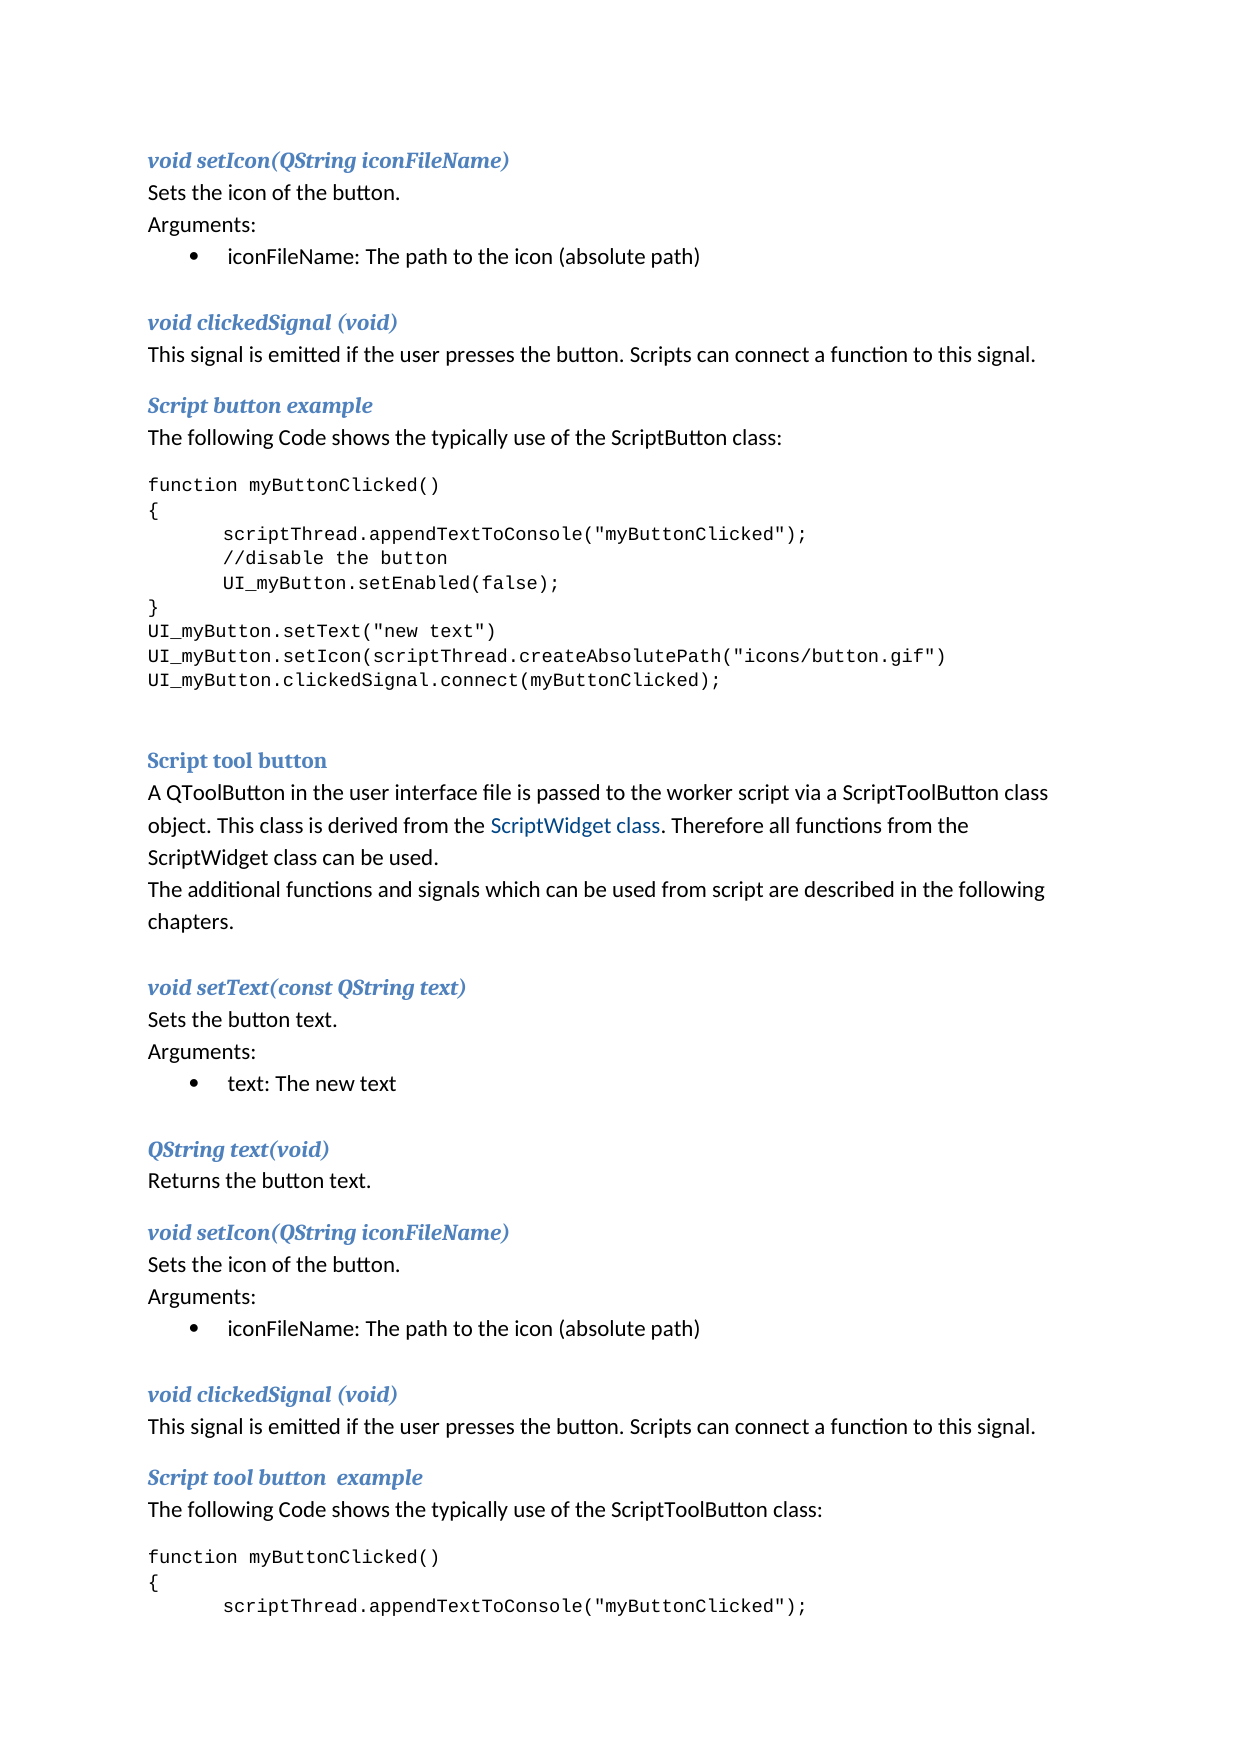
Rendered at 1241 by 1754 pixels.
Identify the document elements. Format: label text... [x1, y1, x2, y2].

subtitle void setIcon(QString iconFileName) [148, 148, 1093, 174]
text Sets the button text. [148, 1005, 1093, 1033]
text The additional functions and signals which can be used from script are described in the following chapters. [148, 875, 1093, 935]
text scriptThread.appendTextToConsole("myButtonClicked"); [148, 525, 1093, 546]
text A QToolButton in the user interface file is passed to the worker script via a ScriptToolButton class object. This class is derived from the ScriptWidget class. Therefore all functions from the ScriptWidget class can be used. [148, 778, 1093, 871]
text UI_myButton.setText("new text") [148, 622, 1093, 643]
text UI_myButton.clickedSignal.connect(myButtonClicked); [148, 671, 1093, 692]
text Arguments: [148, 1037, 1093, 1065]
text Sets the icon of the button. [148, 178, 1093, 206]
subtitle void setText(const QString text) [148, 974, 1093, 1001]
text The following Code shows the typically use of the ScriptButton class: [148, 423, 1093, 451]
text UI_myButton.setEnabled(false); [148, 573, 1093, 595]
subtitle void clickedSignal (void) [148, 1382, 1093, 1408]
subtitle Script button example [148, 393, 1093, 419]
text function myButtonClicked() [148, 476, 1093, 497]
text The following Code shows the typically use of the ScriptToolButton class: [148, 1495, 1093, 1523]
text } [148, 598, 1093, 619]
text Returns the button text. [148, 1167, 1093, 1195]
text scriptThread.appendTextToConsole("myButtonClicked"); [148, 1597, 1093, 1618]
subtitle Script tool button example [148, 1465, 1093, 1491]
text Sets the icon of the button. [148, 1250, 1093, 1278]
text UI_myButton.setIcon(scriptThread.createAbsolutePath("icons/button.gif") [148, 647, 1093, 668]
text { [148, 1572, 1093, 1594]
list iconFileName: The path to the icon (absolute path) [190, 1314, 1093, 1342]
list iconFileName: The path to the icon (absolute path) [190, 242, 1093, 270]
text function myButtonClicked() [148, 1548, 1093, 1569]
text Arguments: [148, 210, 1093, 238]
subtitle Script tool button [148, 748, 1093, 775]
text This signal is emitted if the user presses the button. Scripts can connect a function to this signal. [148, 340, 1093, 368]
text This signal is emitted if the user presses the button. Scripts can connect a function to this signal. [148, 1412, 1093, 1440]
list text: The new text [190, 1069, 1093, 1097]
text //disable the button [148, 549, 1093, 570]
text { [148, 500, 1093, 522]
subtitle void setIcon(QString iconFileName) [148, 1220, 1093, 1246]
text Arguments: [148, 1282, 1093, 1310]
subtitle QString text(void) [148, 1136, 1093, 1163]
subtitle void clickedSignal (void) [148, 309, 1093, 336]
